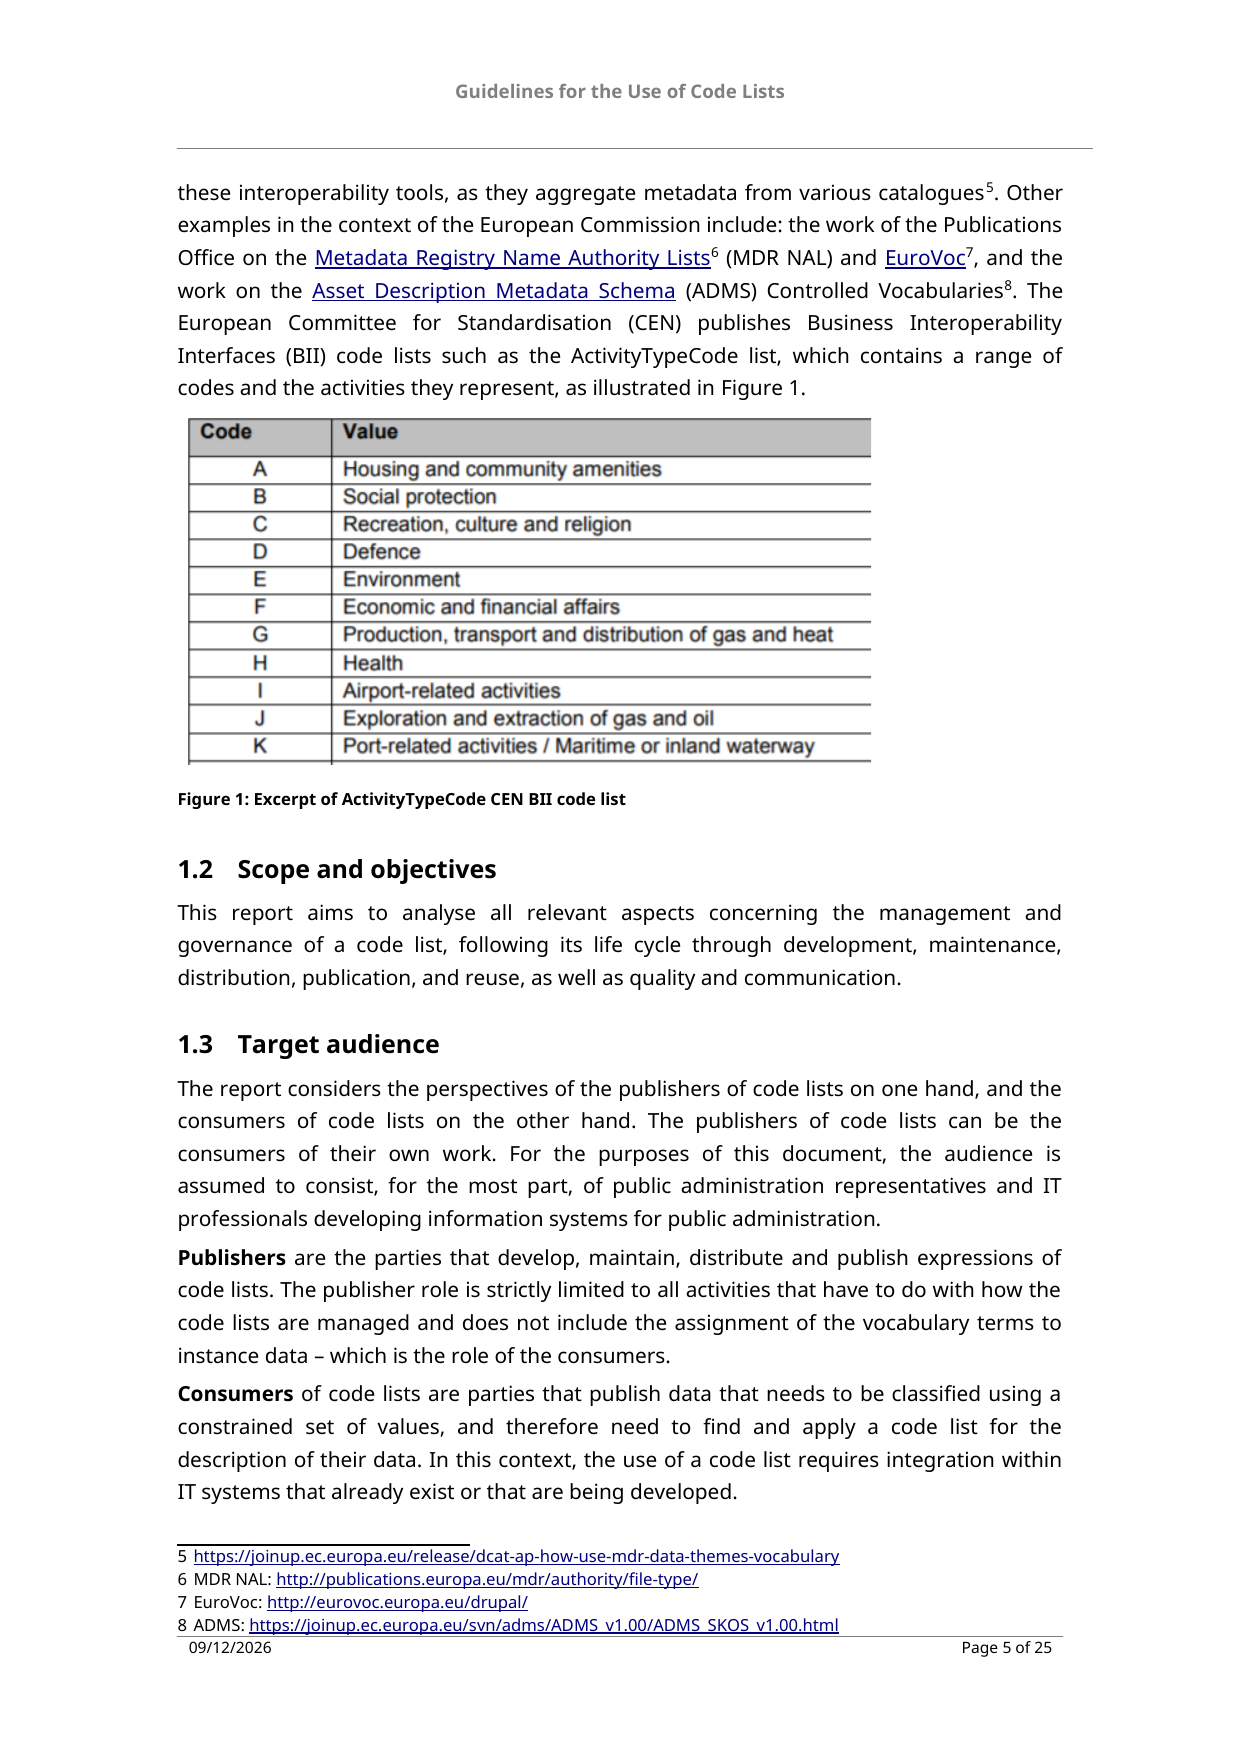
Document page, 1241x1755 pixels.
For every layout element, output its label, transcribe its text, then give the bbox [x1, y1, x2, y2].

text these interoperability tools, as they aggregate metadata from various catalogues. Other examples in the context of the European Commission include: the work of the Publications Office on the Metadata Registry Name Authority Lists (MDR NAL) and EuroVoc, and the work on the Asset Description Metadata Schema (ADMS) Controlled Vocabularies. The European Committee for Standardisation (CEN) publishes Business Interoperability Interfaces (BII) code lists such as the ActivityTypeCode list, which contains a range of codes and the activities they represent, as illustrated in Figure 1. [177, 178, 1063, 402]
text This report aims to analyse all relevant aspects concerning the management and governance of a code list, following its life cycle through development, maintenance, distribution, publication, and reuse, as well as quality and communication. [177, 898, 1063, 992]
text https://joinup.ec.europa.eu/release/dcat-ap-how-use-mdr-data-themes-vocabulary [177, 1545, 1063, 1568]
text EuroVoc: http://eurovoc.europa.eu/drupal/ [177, 1591, 1063, 1613]
text ADMS: https://joinup.ec.europa.eu/svn/adms/ADMS_v1.00/ADMS_SKOS_v1.00.html [177, 1613, 1063, 1636]
text Consumers of code lists are parties that publish data that needs to be classified using a constrained set of values, and therefore need to find and apply a code list for the description of their data. In this context, the use of a code list requires integration within IT systems that already exist or that are being developed. [177, 1379, 1063, 1506]
subtitle Scope and objectives [177, 851, 1063, 886]
text Publishers are the parties that develop, maintain, distribute and publish expressions of code lists. The publisher role is strictly limited to all activities that have to do with how the code lists are managed and does not include the assignment of the vocabulary terms to instance data – which is the role of the consumers. [177, 1243, 1063, 1369]
text MDR NAL: http://publications.europa.eu/mdr/authority/file-type/ [177, 1568, 1063, 1591]
subtitle Target audience [177, 1027, 1063, 1061]
text Figure 1: Excerpt of ActivityTypeCode CEN BII code list [177, 788, 1063, 811]
text The report considers the perspectives of the publishers of code lists on one hand, and the consumers of code lists on the other hand. The publishers of code lists can be the consumers of their own work. For the purposes of this document, the audience is assumed to consist, for the most part, of public administration representatives and IT professionals developing information systems for public administration. [177, 1074, 1063, 1232]
